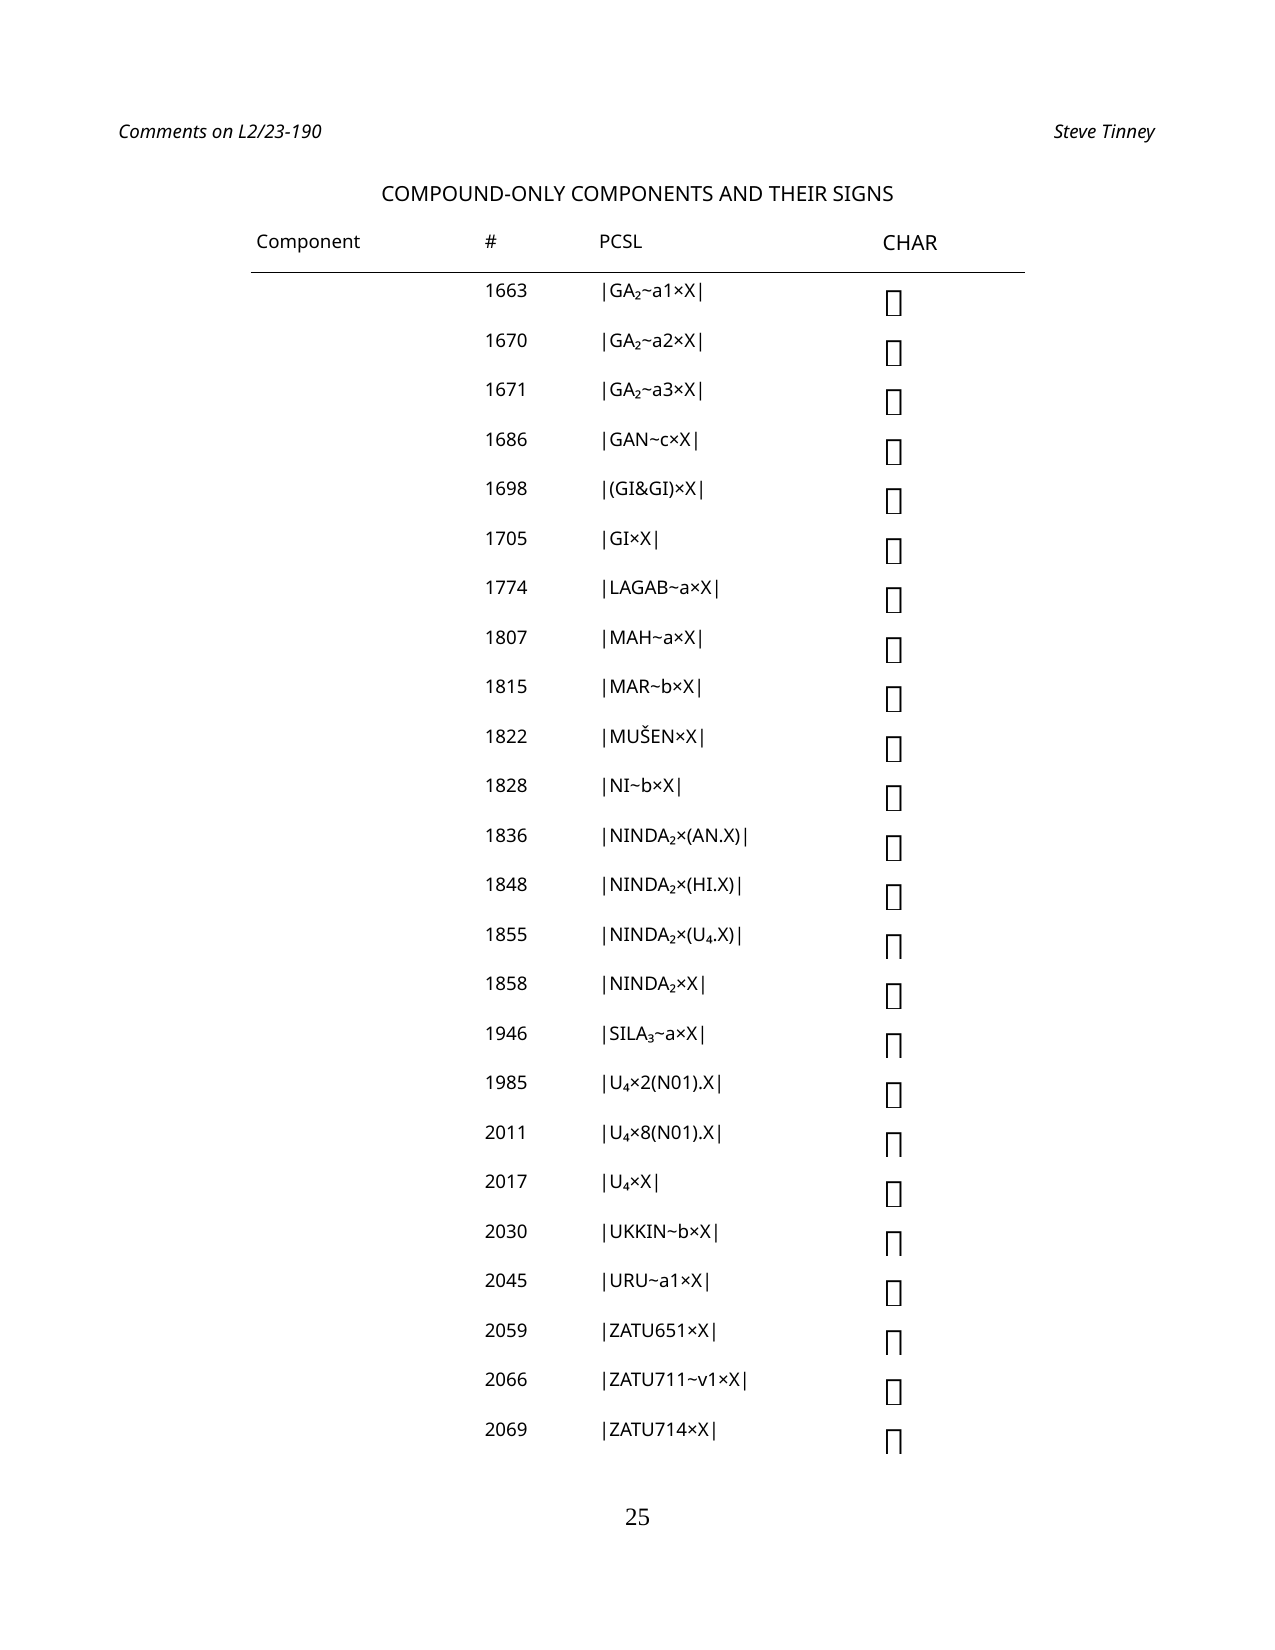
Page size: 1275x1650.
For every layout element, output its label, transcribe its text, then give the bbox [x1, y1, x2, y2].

table_cell 1848 [479, 866, 593, 915]
table_cell 𒷆 [877, 866, 1024, 915]
table_cell 𒴱 [877, 520, 1024, 569]
table_cell |GA₂~a1×X| [593, 273, 877, 322]
table_cell |NINDA₂×(HI.X)| [593, 866, 877, 915]
table_cell 𒵹 [877, 569, 1024, 618]
table_cell [251, 1262, 479, 1311]
table_cell 𒸬 [877, 1014, 1024, 1064]
table_cell 1822 [479, 718, 593, 767]
table_cell 𒺀 [877, 1212, 1024, 1262]
table_cell 2069 [479, 1410, 593, 1459]
table_cell 1774 [479, 569, 593, 618]
table_cell 1698 [479, 470, 593, 519]
table_cell |MUŠEN×X| [593, 718, 877, 767]
table_cell 1807 [479, 619, 593, 668]
table_cell 2030 [479, 1212, 593, 1262]
table_cell |MAH~a×X| [593, 619, 877, 668]
table_cell |NINDA₂×(U₄.X)| [593, 915, 877, 965]
table_cell PCSL [593, 223, 877, 272]
table_cell 𒷍 [877, 915, 1024, 965]
table_cell # [479, 223, 593, 272]
table_cell [251, 915, 479, 965]
table_cell 2011 [479, 1113, 593, 1163]
table_cell [251, 718, 479, 767]
table_cell 2059 [479, 1311, 593, 1361]
table_cell 1855 [479, 915, 593, 965]
table_cell 𒴏 [877, 371, 1024, 421]
table_cell [251, 1212, 479, 1262]
table_cell |ZATU714×X| [593, 1410, 877, 1459]
table_cell [251, 421, 479, 470]
table_cell |URU~a1×X| [593, 1262, 877, 1311]
table_cell 𒺞 [877, 1311, 1024, 1361]
table_cell 1836 [479, 816, 593, 866]
table_cell [251, 1163, 479, 1212]
table_cell 𒺧 [877, 1361, 1024, 1410]
table_cell 𒹳 [877, 1163, 1024, 1212]
table_cell 𒹓 [877, 1064, 1024, 1113]
table_cell [251, 965, 479, 1014]
table_cell [251, 668, 479, 717]
table_cell 1671 [479, 371, 593, 421]
table_cell |U₄×8(N01).X| [593, 1113, 877, 1163]
table_cell [251, 1410, 479, 1459]
table_cell 𒶢 [877, 668, 1024, 717]
table_cell |GA₂~a3×X| [593, 371, 877, 421]
table_cell [251, 1014, 479, 1064]
table_cell |NINDA₂×(AN.X)| [593, 816, 877, 866]
table_cell Component [251, 223, 479, 272]
table_cell |U₄×X| [593, 1163, 877, 1212]
table_cell [251, 1311, 479, 1361]
table_cell |NI~b×X| [593, 767, 877, 816]
table_cell [251, 767, 479, 816]
table_cell CHAR [877, 223, 1024, 272]
table_cell 2017 [479, 1163, 593, 1212]
table_cell 2066 [479, 1361, 593, 1410]
table_cell |LAGAB~a×X| [593, 569, 877, 618]
table_cell [251, 1113, 479, 1163]
table_cell [251, 520, 479, 569]
table_cell 𒶷 [877, 816, 1024, 866]
table_cell |MAR~b×X| [593, 668, 877, 717]
table_cell 𒴞 [877, 421, 1024, 470]
table_cell 1858 [479, 965, 593, 1014]
table_cell |(GI&GI)×X| [593, 470, 877, 519]
table_cell |ZATU711~v1×X| [593, 1361, 877, 1410]
table_cell |GA₂~a2×X| [593, 322, 877, 371]
table_cell 1946 [479, 1014, 593, 1064]
table_cell [251, 1361, 479, 1410]
table_cell 𒴎 [877, 322, 1024, 371]
table_cell 𒶩 [877, 718, 1024, 767]
table_cell [251, 470, 479, 519]
table_cell [251, 1064, 479, 1113]
table_cell [251, 816, 479, 866]
table_cell 2045 [479, 1262, 593, 1311]
table_cell |GI×X| [593, 520, 877, 569]
table_cell 1828 [479, 767, 593, 816]
table_cell 1670 [479, 322, 593, 371]
table_cell 𒺪 [877, 1410, 1024, 1459]
table_cell [251, 619, 479, 668]
table_cell 𒷐 [877, 965, 1024, 1014]
table_cell [251, 273, 479, 322]
table_cell 𒶚 [877, 619, 1024, 668]
table_cell 𒴪 [877, 470, 1024, 519]
table_cell 1663 [479, 273, 593, 322]
table_header COMPOUND-ONLY COMPONENTS AND THEIR SIGNS [251, 173, 1024, 223]
table_cell |SILA₃~a×X| [593, 1014, 877, 1064]
table_cell |GAN~c×X| [593, 421, 877, 470]
table_cell |NINDA₂×X| [593, 965, 877, 1014]
table_cell 1815 [479, 668, 593, 717]
table_cell 𒶯 [877, 767, 1024, 816]
table_cell |ZATU651×X| [593, 1311, 877, 1361]
table_cell 1686 [479, 421, 593, 470]
table_cell [251, 866, 479, 915]
table_cell [251, 569, 479, 618]
table_cell [251, 322, 479, 371]
table_cell 𒴇 [877, 273, 1024, 322]
table_cell 1985 [479, 1064, 593, 1113]
table_cell |U₄×2(N01).X| [593, 1064, 877, 1113]
table_cell 𒹭 [877, 1113, 1024, 1163]
table_cell |UKKIN~b×X| [593, 1212, 877, 1262]
table_cell 𒺏 [877, 1262, 1024, 1311]
table_cell 1705 [479, 520, 593, 569]
table_cell [251, 371, 479, 421]
